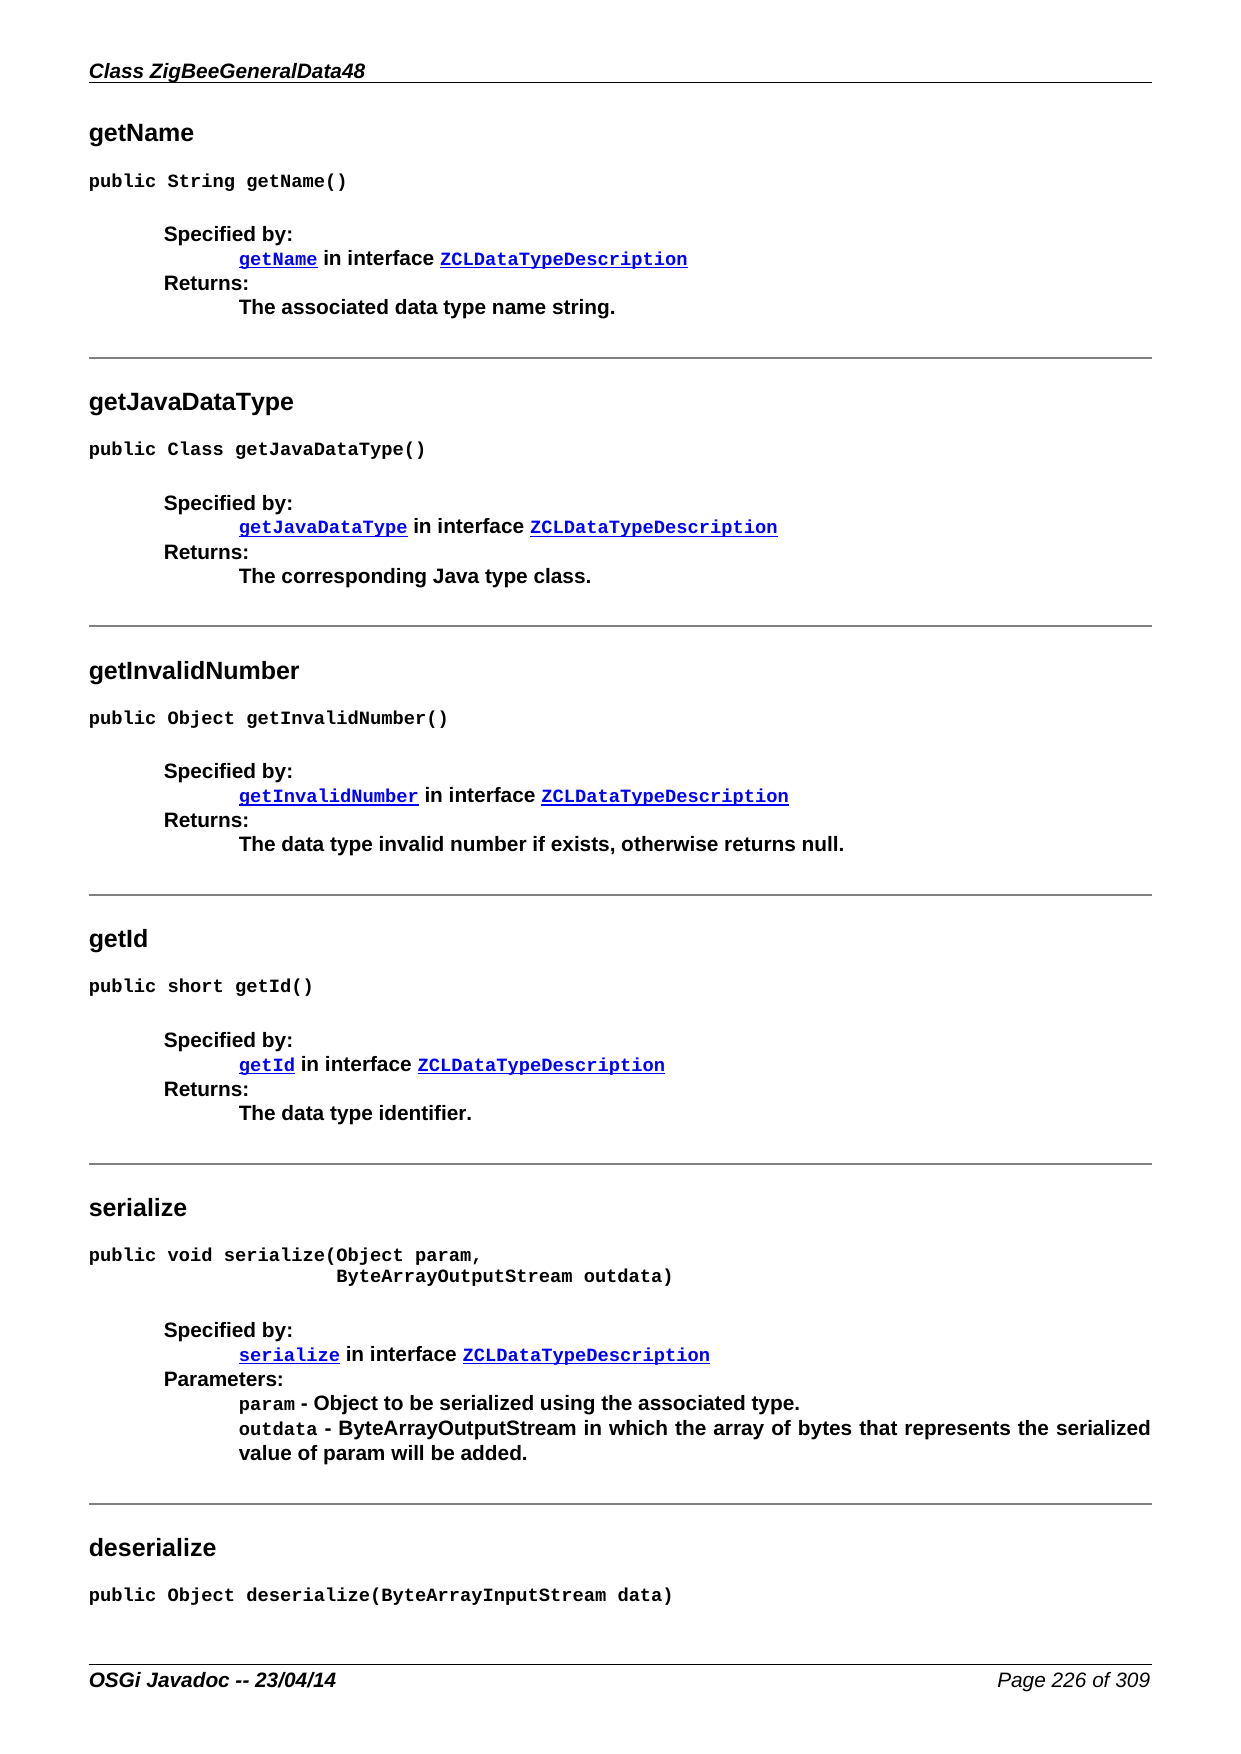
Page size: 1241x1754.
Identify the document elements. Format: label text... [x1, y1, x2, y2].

text The data type identifier. [238, 1101, 1152, 1125]
text getInvalidNumber in interface ZCLDataTypeDescription [238, 783, 1152, 808]
text Returns: [163, 808, 1152, 832]
text public String getName() [88, 171, 1152, 193]
text serialize in interface ZCLDataTypeDescription [238, 1342, 1152, 1367]
subtitle serialize [88, 1193, 1152, 1222]
text Specified by: [163, 759, 1152, 783]
subtitle getId [88, 924, 1152, 953]
text The corresponding Java type class. [238, 563, 1152, 587]
text getId in interface ZCLDataTypeDescription [238, 1052, 1152, 1077]
subtitle getJavaDataType [88, 387, 1152, 416]
text getName in interface ZCLDataTypeDescription [238, 246, 1152, 271]
text public Object deserialize(ByteArrayInputStream data) [88, 1586, 1152, 1607]
text public Object getInvalidNumber() [88, 709, 1152, 730]
text param - Object to be serialized using the associated type. [238, 1391, 1152, 1416]
text Returns: [163, 539, 1152, 563]
text Parameters: [163, 1367, 1152, 1391]
text public void serialize(Object param, ByteArrayOutputStream outdata) [88, 1246, 1152, 1288]
text The associated data type name string. [238, 295, 1152, 319]
text Specified by: [163, 222, 1152, 246]
text outdata - ByteArrayOutputStream in which the array of bytes that represents the serialized value of param will be added. [238, 1416, 1152, 1465]
text public Class getJavaDataType() [88, 440, 1152, 461]
subtitle getInvalidNumber [88, 656, 1152, 684]
subtitle getName [88, 118, 1152, 147]
text Returns: [163, 271, 1152, 295]
text public short getId() [88, 977, 1152, 998]
text Returns: [163, 1077, 1152, 1101]
text Specified by: [163, 1318, 1152, 1342]
text The data type invalid number if exists, otherwise returns null. [238, 832, 1152, 856]
text Specified by: [163, 1028, 1152, 1052]
text getJavaDataType in interface ZCLDataTypeDescription [238, 514, 1152, 539]
subtitle deserialize [88, 1533, 1152, 1562]
text Specified by: [163, 490, 1152, 514]
